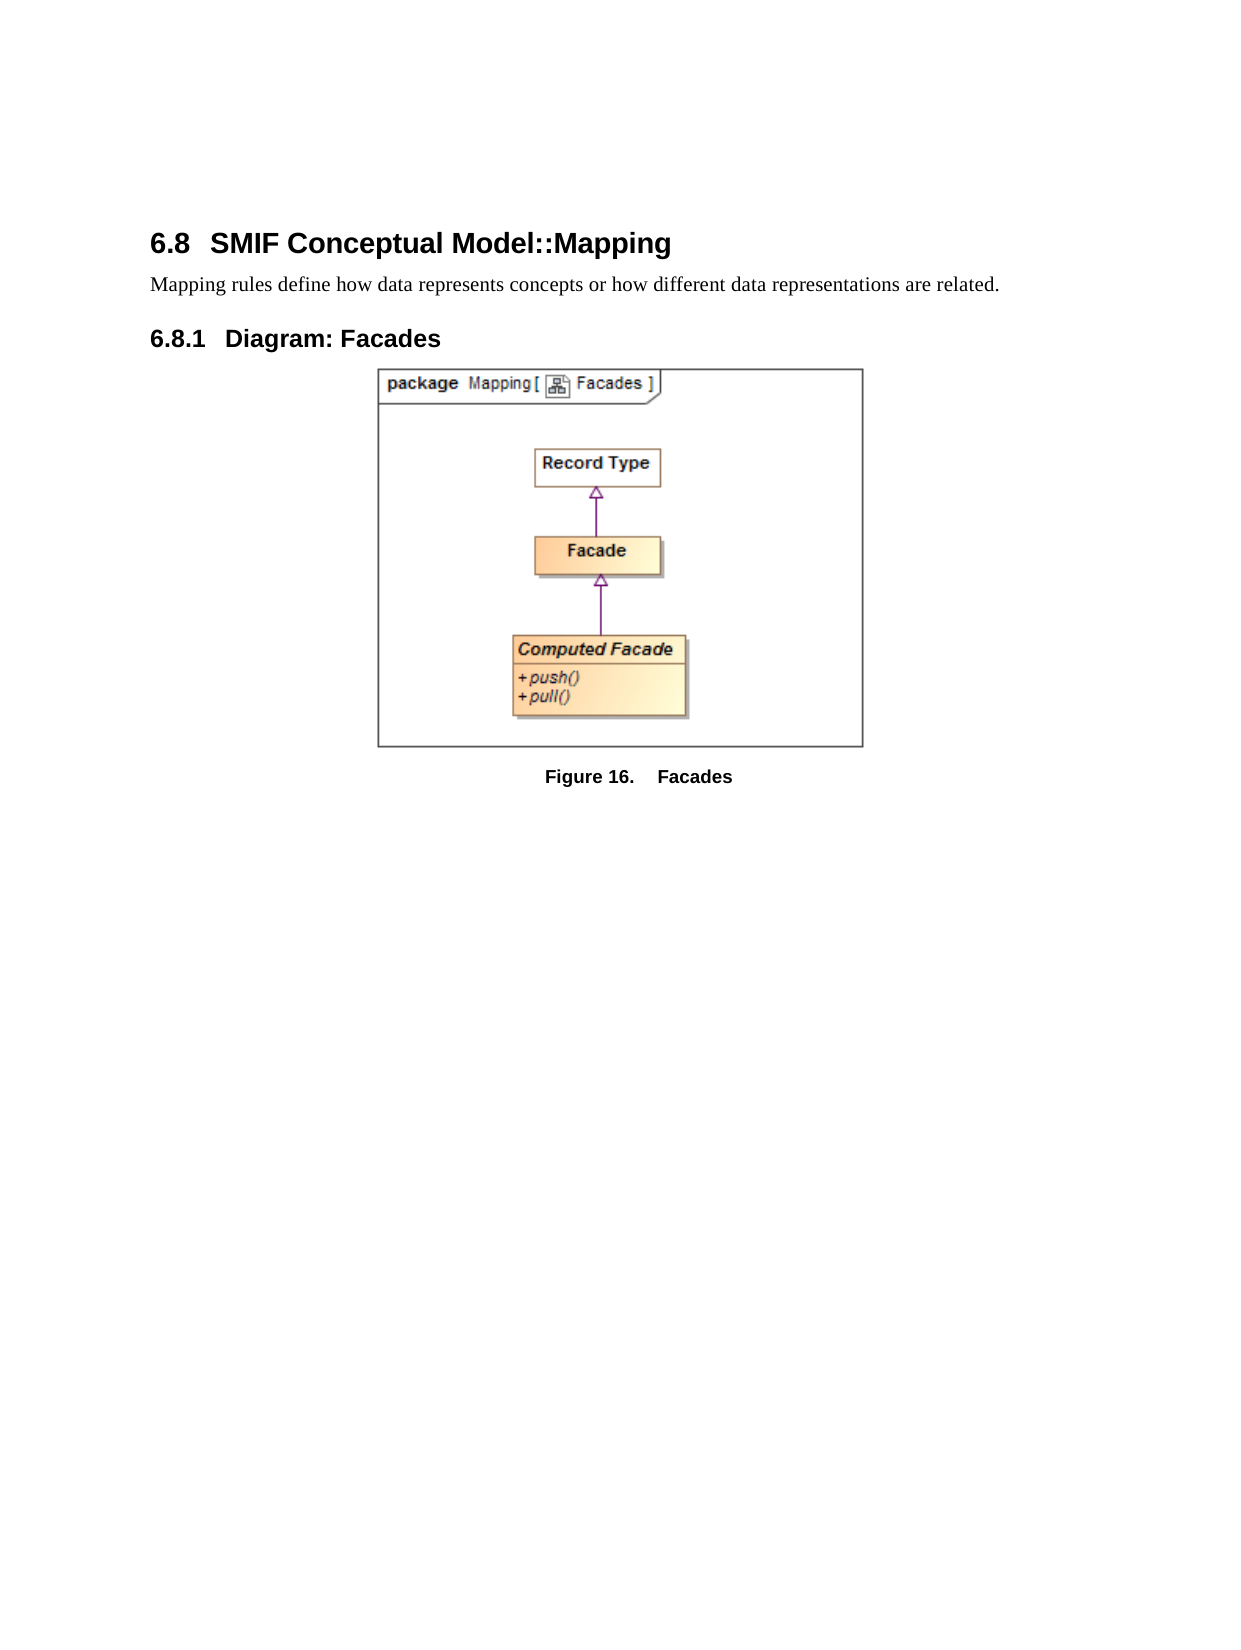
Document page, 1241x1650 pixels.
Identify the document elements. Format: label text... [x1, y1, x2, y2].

list Facades [187, 766, 1090, 788]
text Mapping rules define how data represents concepts or how different data representations are related. [150, 272, 1090, 296]
subtitle Diagram: Facades [150, 323, 1090, 352]
subtitle SMIF Conceptual Model::Mapping [150, 226, 1090, 259]
picture [370, 361, 870, 754]
